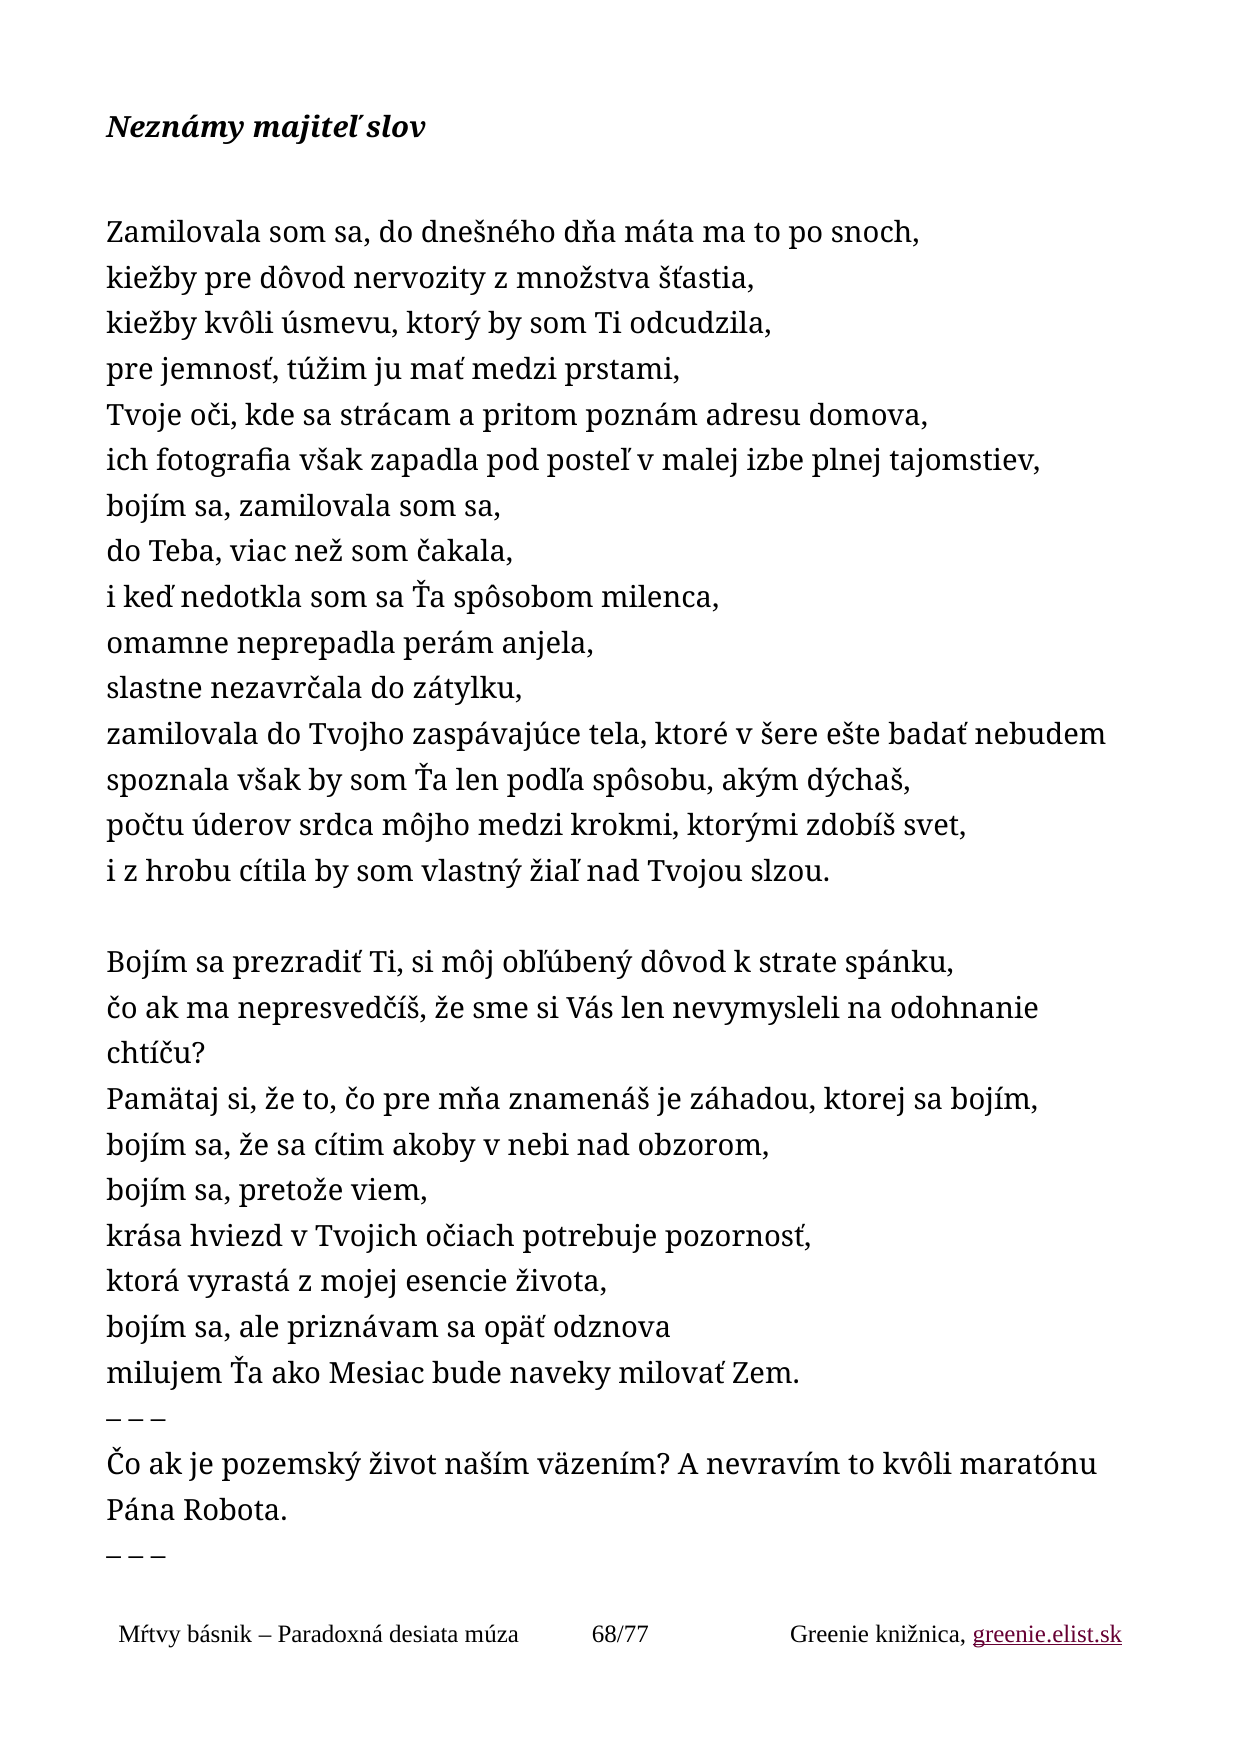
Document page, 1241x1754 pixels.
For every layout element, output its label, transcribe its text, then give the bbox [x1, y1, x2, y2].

text Čo ak je pozemský život naším väzením? A nevravím to kvôli maratónu Pána Robota. [106, 1443, 1134, 1528]
text slastne nezavrčala do zátylku, [106, 668, 1134, 707]
text pre jemnosť, túžim ju mať medzi prstami, [106, 348, 1134, 388]
text i keď nedotkla som sa Ťa spôsobom milenca, [106, 576, 1134, 616]
text Tvoje oči, kde sa strácam a pritom poznám adresu domova, [106, 394, 1134, 433]
text – – – [106, 1398, 1134, 1437]
text počtu úderov srdca môjho medzi krokmi, ktorými zdobíš svet, [106, 804, 1134, 844]
subtitle Neznámy majiteľ slov [106, 106, 1134, 146]
text ich fotografia však zapadla pod posteľ v malej izbe plnej tajomstiev, [106, 439, 1134, 479]
text zamilovala do Tvojho zaspávajúce tela, ktoré v šere ešte badať nebudem [106, 713, 1134, 753]
text milujem Ťa ako Mesiac bude naveky milovať Zem. [106, 1352, 1134, 1392]
text spoznala však by som Ťa len podľa spôsobu, akým dýchaš, [106, 759, 1134, 798]
text ktorá vyrastá z mojej esencie života, [106, 1261, 1134, 1300]
text do Teba, viac než som čakala, [106, 531, 1134, 570]
text kiežby kvôli úsmevu, ktorý by som Ti odcudzila, [106, 303, 1134, 342]
text kiežby pre dôvod nervozity z množstva šťastia, [106, 257, 1134, 297]
text bojím sa, pretože viem, [106, 1169, 1134, 1209]
text i z hrobu cítila by som vlastný žiaľ nad Tvojou slzou. [106, 850, 1134, 890]
text bojím sa, ale priznávam sa opäť odznova [106, 1306, 1134, 1346]
text bojím sa, že sa cítim akoby v nebi nad obzorom, [106, 1124, 1134, 1163]
text Pamätaj si, že to, čo pre mňa znamenáš je záhadou, ktorej sa bojím, [106, 1078, 1134, 1118]
text Bojím sa prezradiť Ti, si môj obľúbený dôvod k strate spánku, [106, 941, 1134, 981]
text krása hviezd v Tvojich očiach potrebuje pozornosť, [106, 1215, 1134, 1255]
text čo ak ma nepresvedčíš, že sme si Vás len nevymysleli na odohnanie chtíču? [106, 987, 1134, 1072]
text Zamilovala som sa, do dnešného dňa máta ma to po snoch, [106, 211, 1134, 251]
text omamne neprepadla perám anjela, [106, 622, 1134, 662]
text – – – [106, 1534, 1134, 1574]
text bojím sa, zamilovala som sa, [106, 485, 1134, 525]
